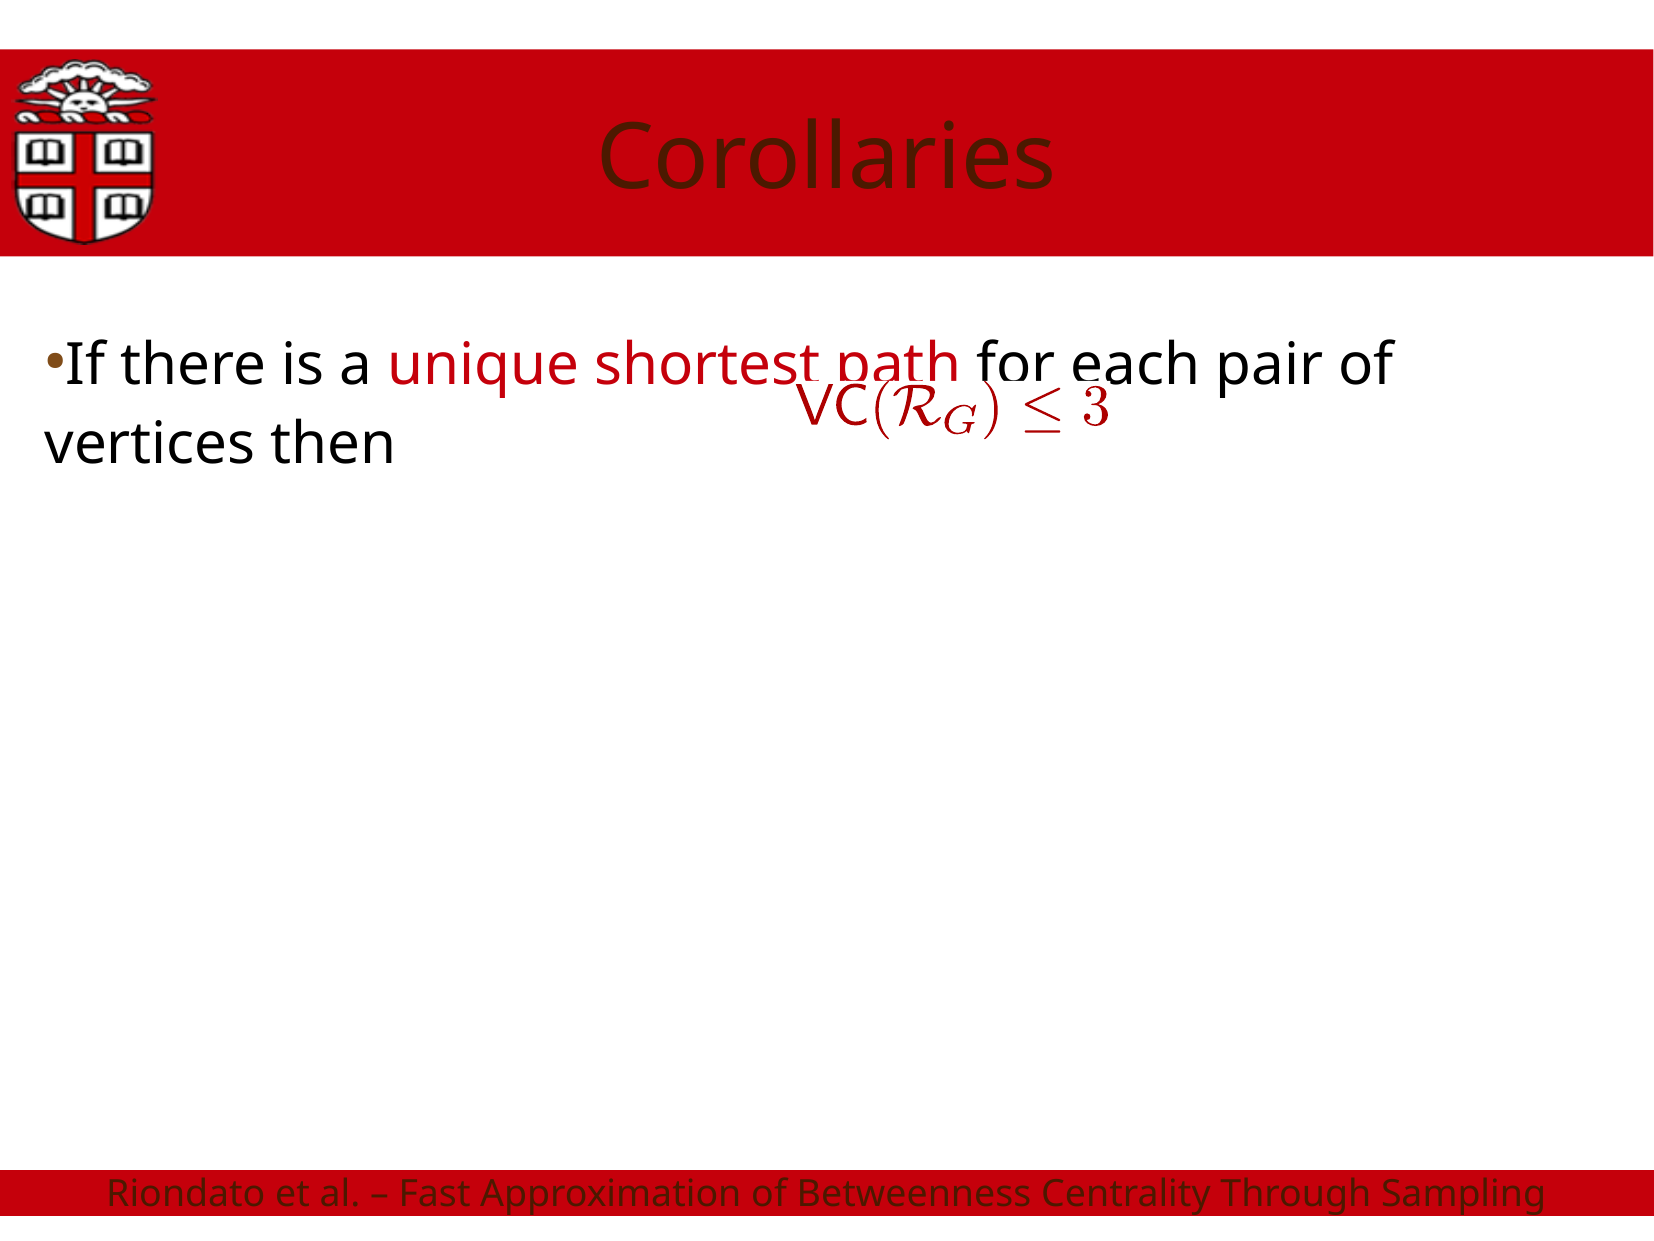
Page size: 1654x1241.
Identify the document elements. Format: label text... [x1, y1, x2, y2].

text_box Riondato et al. – Fast Approximation of Betweenness Centrality Through Sampling [0, 1170, 1654, 1216]
text_box If there is a unique shortest path for each pair of vertices then [30, 315, 1621, 563]
picture [11, 59, 158, 245]
title Corollaries [0, 49, 1654, 257]
text_box [795, 380, 1111, 440]
